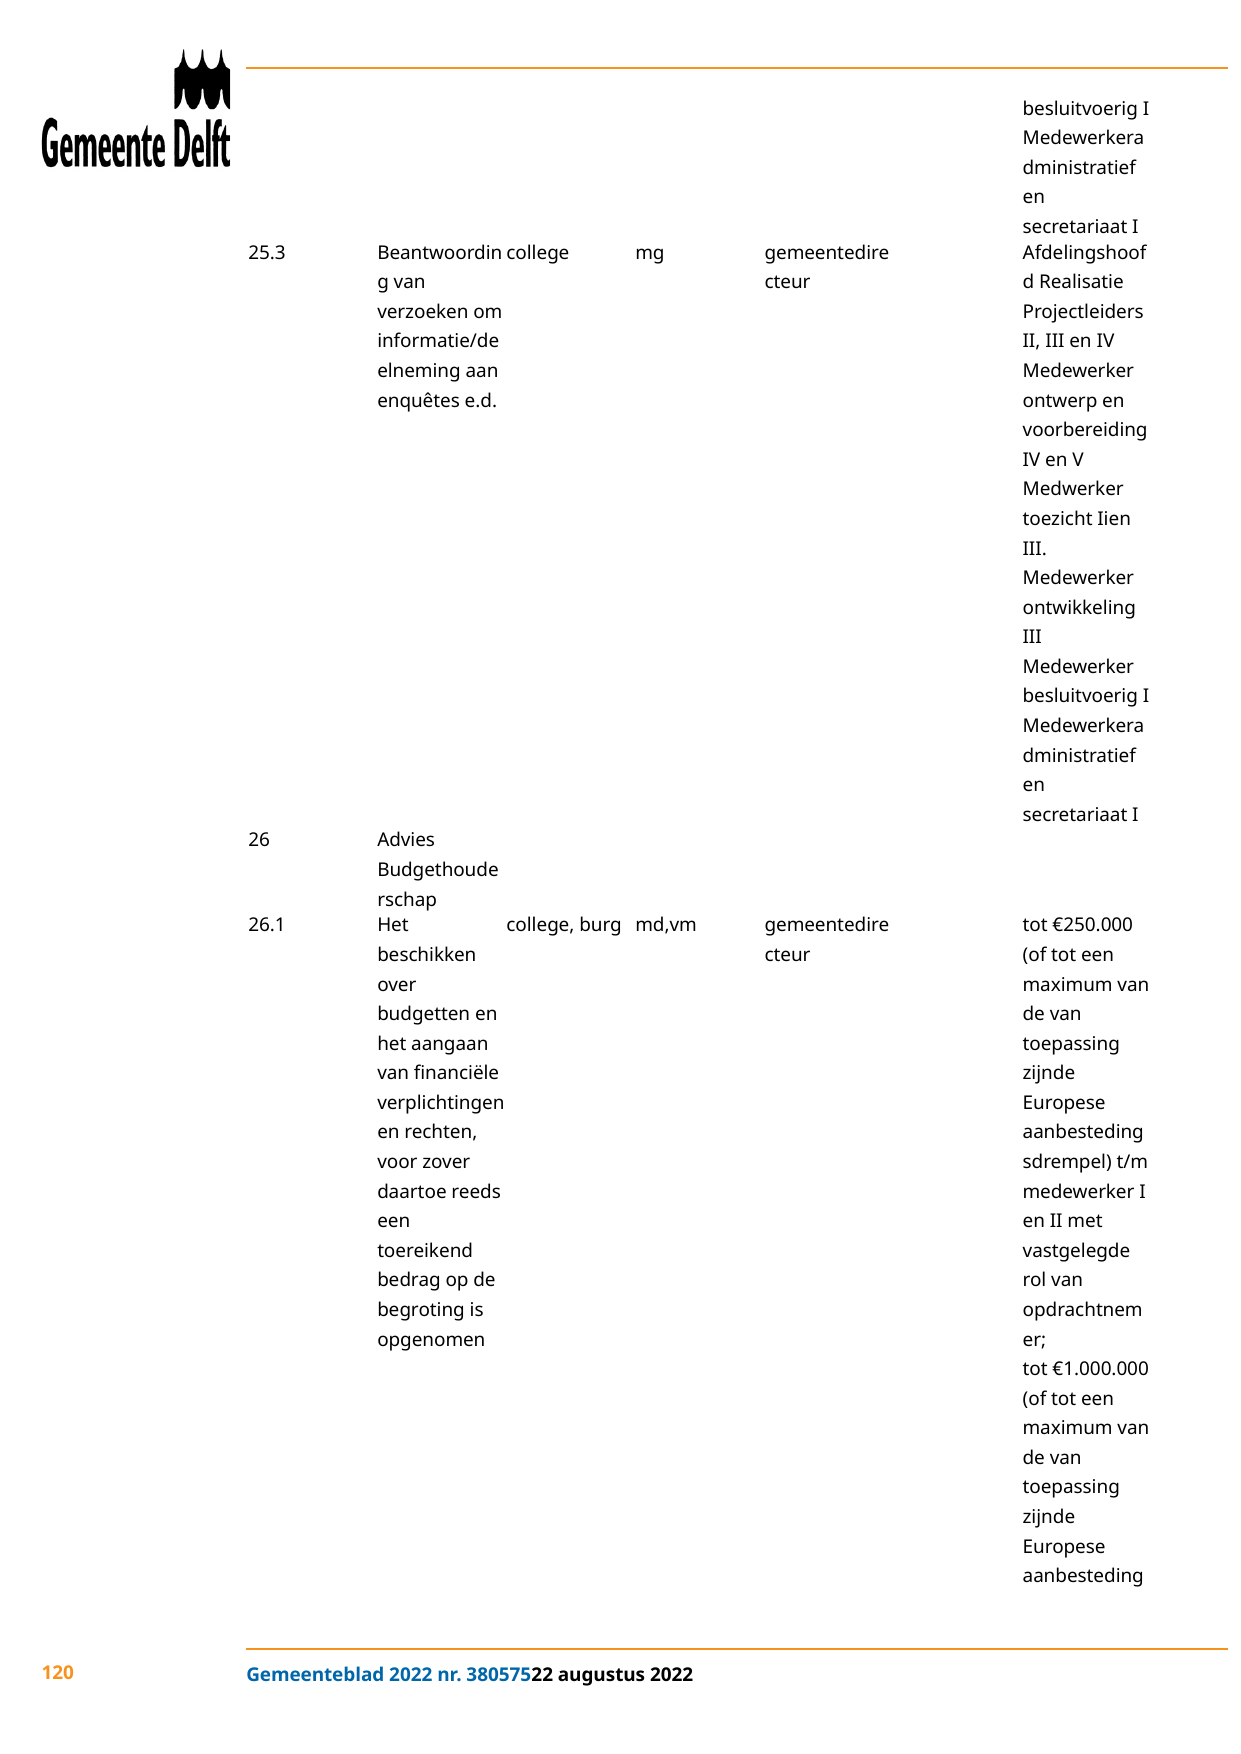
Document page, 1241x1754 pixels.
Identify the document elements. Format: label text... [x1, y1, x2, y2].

table_cell 26.1 [248, 912, 377, 1588]
table_cell [764, 95, 893, 239]
table_cell college, burg [506, 912, 635, 1588]
table_cell [377, 95, 506, 239]
table_cell md,vm [635, 912, 764, 1588]
table_cell Advies Budgethouderschap [377, 827, 506, 912]
table_cell Afdelingshoofd Realisatie Projectleiders II, III en IV Medewerker ontwerp en voorbereiding IV en V Medwerker toezicht Iien III. Medewerker ontwikkeling III Medewerker besluitvoerig I Medewerkeradministratief en secretariaat I [1023, 239, 1152, 827]
table_cell Beantwoording van verzoeken om informatie/deelneming aan enquêtes e.d. [377, 239, 506, 827]
table_cell mg [635, 239, 764, 827]
table_cell college [506, 239, 635, 827]
table_cell [894, 827, 1022, 912]
table_cell [894, 239, 1022, 827]
table_cell gemeentedirecteur [764, 239, 893, 827]
picture [41, 47, 231, 172]
table_cell gemeentedirecteur [764, 912, 893, 1588]
table_cell [635, 95, 764, 239]
table_cell 25.3 [248, 239, 377, 827]
table_cell [506, 95, 635, 239]
table_cell [894, 95, 1022, 239]
table_cell [764, 827, 893, 912]
table_cell [506, 827, 635, 912]
table_cell [894, 912, 1022, 1588]
table_cell Het beschikken over budgetten en het aangaan van financiële verplichtingen en rechten, voor zover daartoe reeds een toereikend bedrag op de begroting is opgenomen [377, 912, 506, 1588]
table_cell besluitvoerig I Medewerkeradministratief en secretariaat I [1023, 95, 1152, 239]
table_cell [248, 95, 377, 239]
table_cell 26 [248, 827, 377, 912]
table_cell tot €250.000 (of tot een maximum van de van toepassing zijnde Europese aanbestedingsdrempel) t/m medewerker I en II met vastgelegde rol van opdrachtnemer; tot €1.000.000 (of tot een maximum van de van toepassing zijnde Europese aanbesteding [1023, 912, 1152, 1588]
table_cell [1023, 827, 1152, 912]
table_cell [635, 827, 764, 912]
